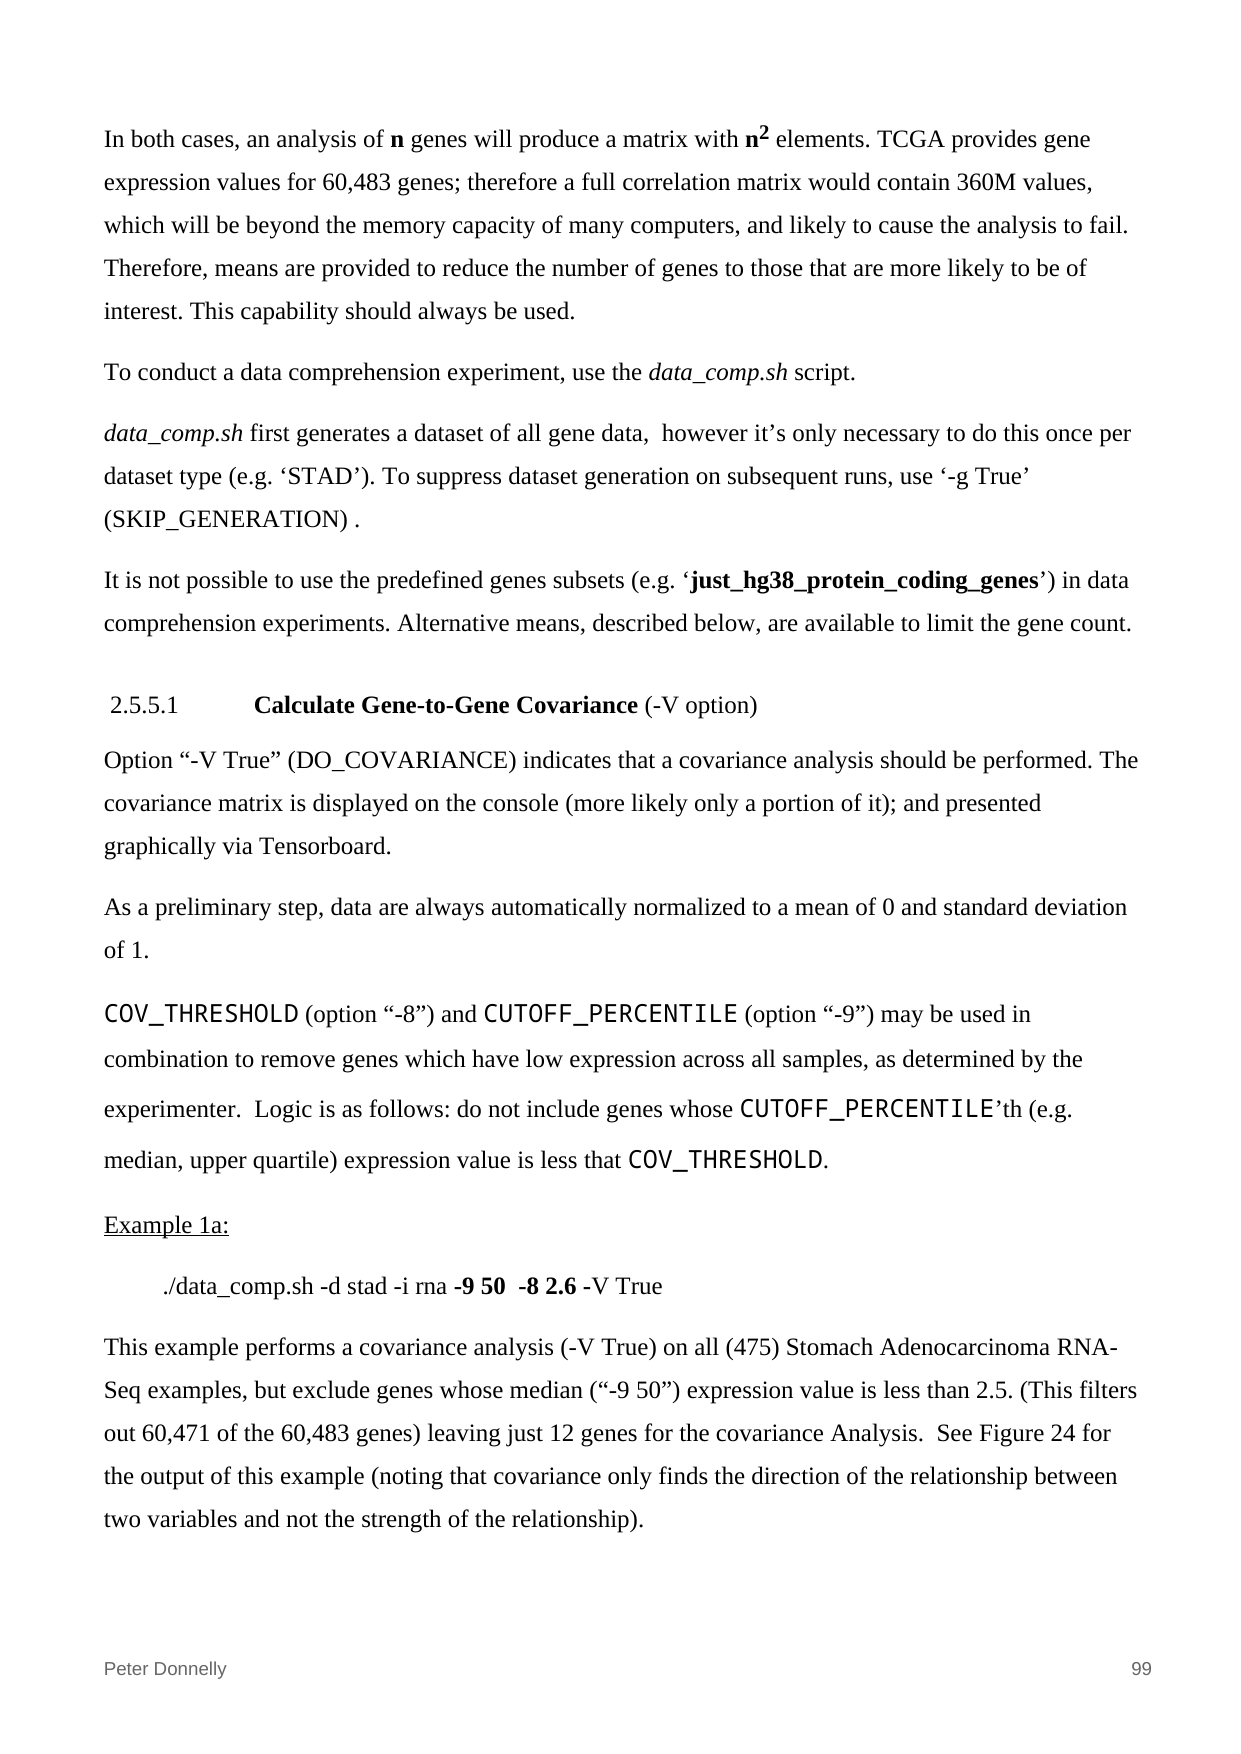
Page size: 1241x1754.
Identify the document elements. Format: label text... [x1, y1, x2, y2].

text ./data_comp.sh -d stad -i rna -9 50 -8 2.6 -V True [162, 1271, 1146, 1299]
text As a preliminary step, data are always automatically normalized to a mean of 0 and standard deviation of 1. [103, 892, 1146, 964]
text To conduct a data comprehension experiment, use the data_comp.sh script. [103, 357, 1146, 386]
text COV_THRESHOLD (option “-8”) and CUTOFF_PERCENTILE (option “-9”) may be used in combination to remove genes which have low expression across all samples, as determined by the experimenter. Logic is as follows: do not include genes whose CUTOFF_PERCENTILE’th (e.g. median, upper quartile) expression value is less that COV_THRESHOLD. [103, 996, 1146, 1175]
text This example performs a covariance analysis (-V True) on all (475) Stomach Adenocarcinoma RNA-Seq examples, but exclude genes whose median (“-9 50”) expression value is less than 2.5. (This filters out 60,471 of the 60,483 genes) leaving just 12 genes for the covariance Analysis. See Figure 24 for the output of this example (noting that covariance only finds the direction of the relationship between two variables and not the strength of the relationship). [103, 1332, 1146, 1533]
text Example 1a: [103, 1210, 1146, 1239]
subtitle Calculate Gene-to-Gene Covariance (-V option) [103, 690, 1146, 718]
text It is not possible to use the predefined genes subsets (e.g. ‘just_hg38_protein_coding_genes’) in data comprehension experiments. Alternative means, described below, are available to limit the gene count. [103, 565, 1146, 637]
text data_comp.sh first generates a dataset of all gene data, however it’s only necessary to do this once per dataset type (e.g. ‘STAD’). To suppress dataset generation on subsequent runs, use ‘-g True’ (SKIP_GENERATION) . [103, 418, 1146, 533]
text Option “-V True” (DO_COVARIANCE) indicates that a covariance analysis should be performed. The covariance matrix is displayed on the console (more likely only a portion of it); and presented graphically via Tensorboard. [103, 745, 1146, 860]
text In both cases, an analysis of n genes will produce a matrix with n2 elements. TCGA provides gene expression values for 60,483 genes; therefore a full correlation matrix would contain 360M values, which will be beyond the memory capacity of many computers, and likely to cause the analysis to fail. Therefore, means are provided to reduce the number of genes to those that are more likely to be of interest. This capability should always be used. [103, 120, 1146, 325]
